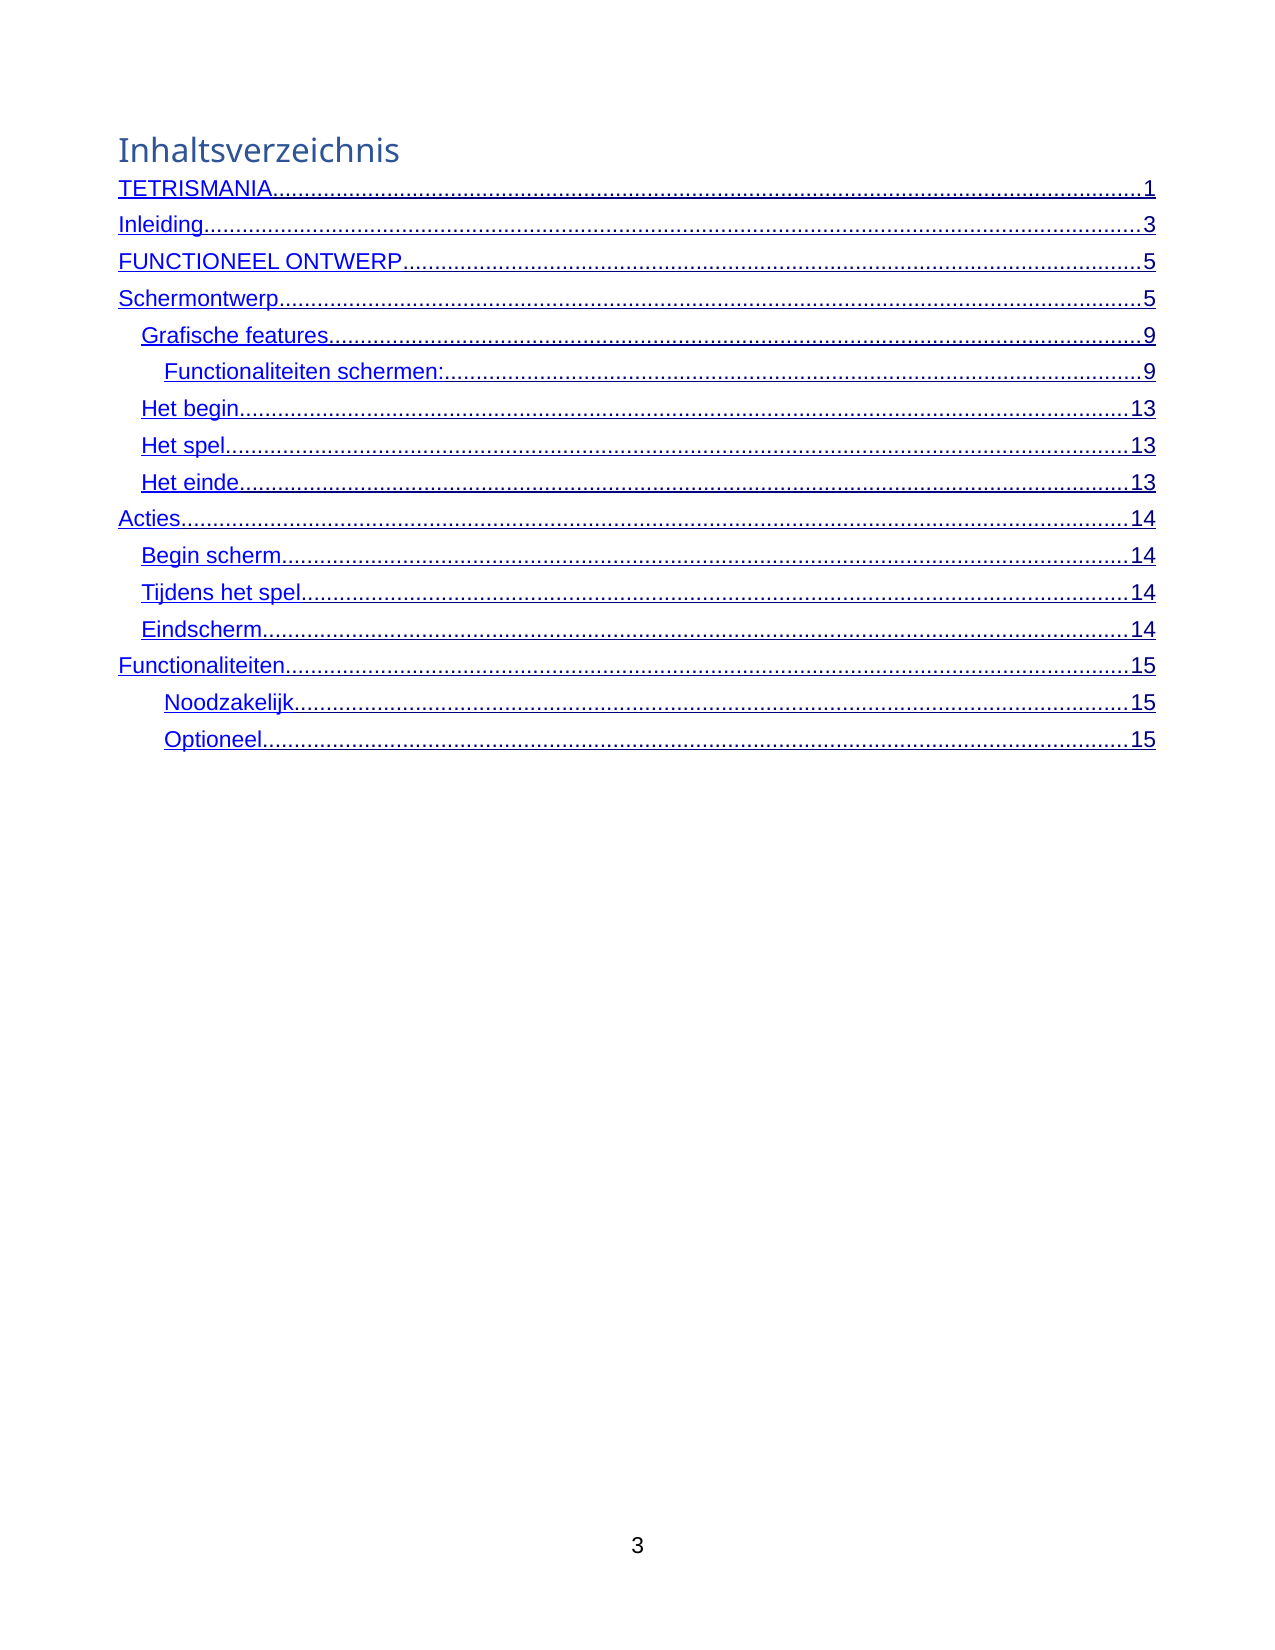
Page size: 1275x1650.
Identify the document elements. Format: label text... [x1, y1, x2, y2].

text Tijdens het spel 14 [141, 579, 1157, 605]
text Het einde 13 [141, 469, 1157, 495]
text Functionaliteiten 15 [118, 652, 1157, 679]
text Optioneel 15 [164, 726, 1157, 752]
text FUNCTIONEEL ONTWERP 5 [118, 248, 1157, 274]
text Noodzakelijk 15 [164, 689, 1157, 716]
text Inhaltsverzeichnis [118, 126, 1157, 172]
text Functionaliteiten schermen: 9 [164, 358, 1157, 385]
text Schermontwerp 5 [118, 285, 1157, 311]
text TETRISMANIA 1 [118, 174, 1157, 201]
text Grafische features 9 [141, 322, 1157, 348]
text Eindscherm 14 [141, 616, 1157, 642]
text Het spel 13 [141, 432, 1157, 458]
text Begin scherm 14 [141, 542, 1157, 568]
text Het begin 13 [141, 395, 1157, 421]
text Inleiding 3 [118, 211, 1157, 238]
text Acties 14 [118, 505, 1157, 532]
